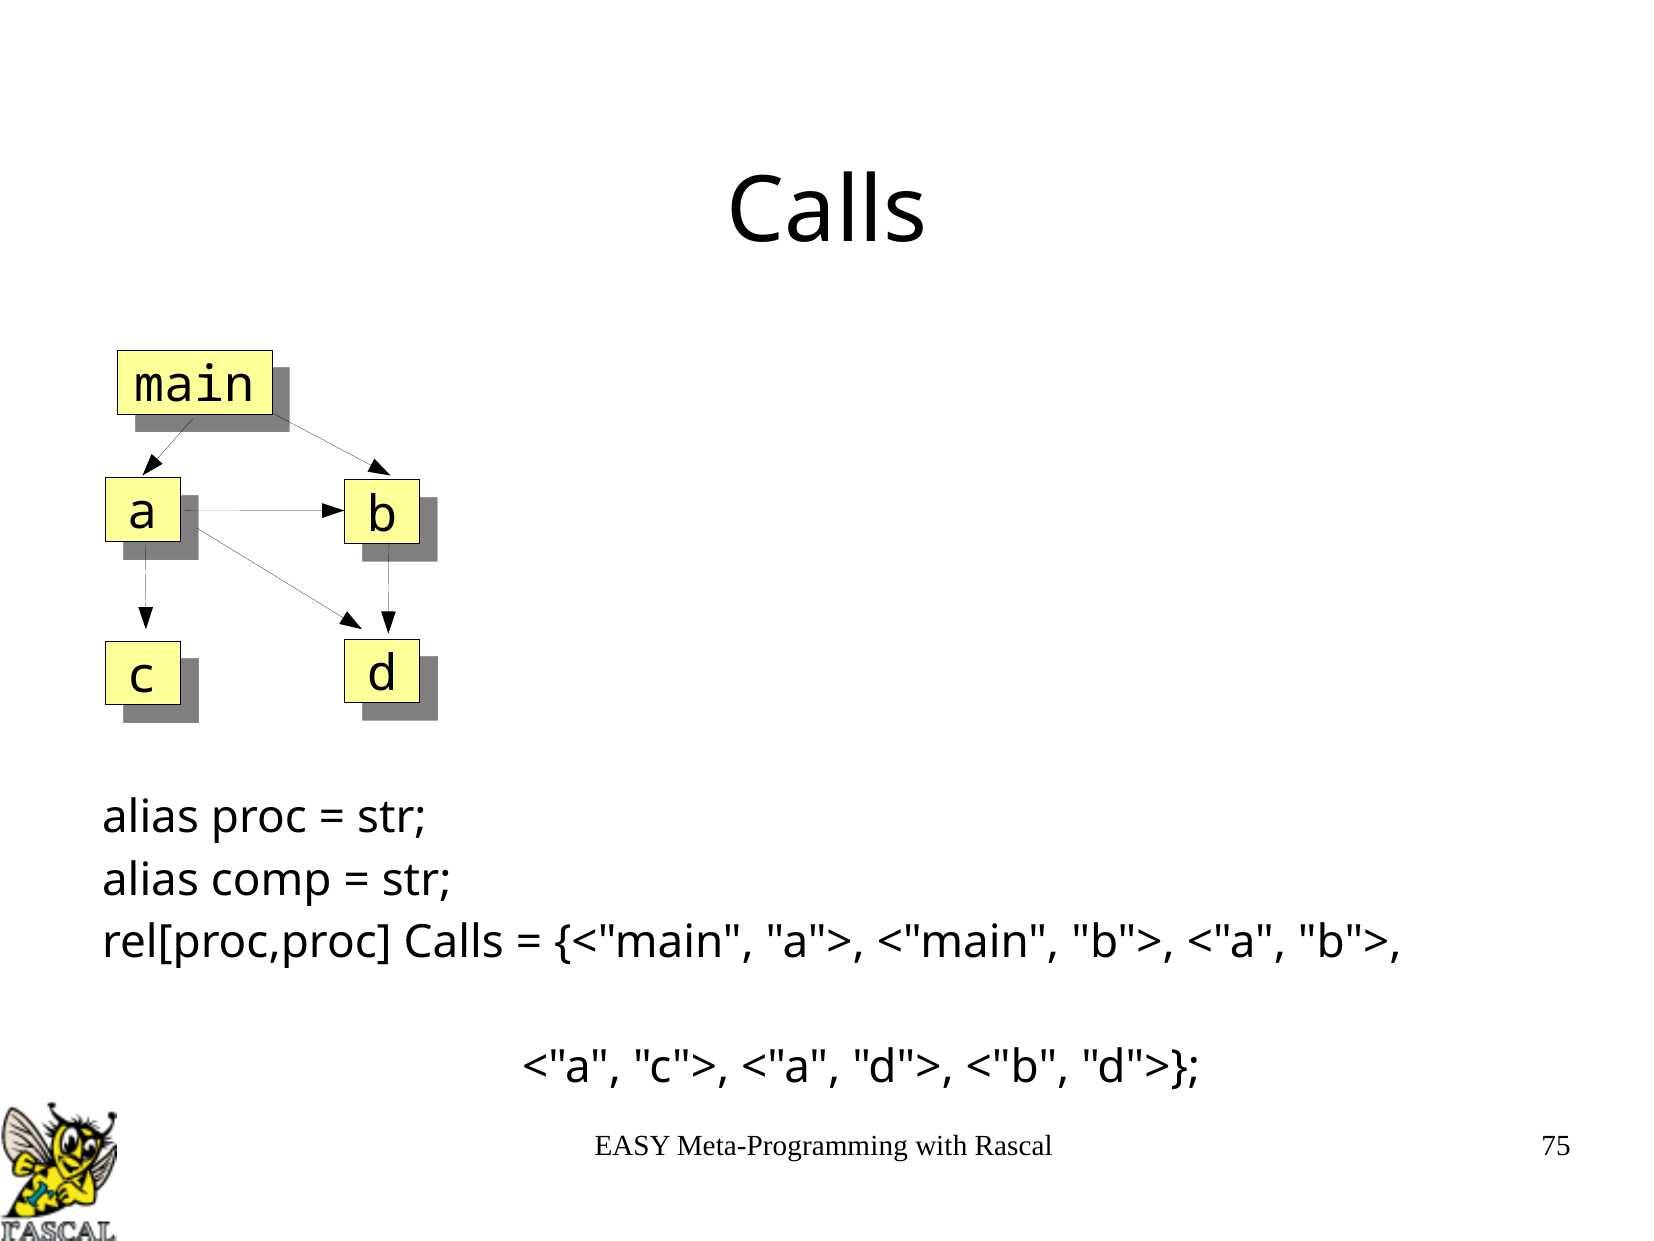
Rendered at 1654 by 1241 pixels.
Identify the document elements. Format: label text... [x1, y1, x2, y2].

text_box alias proc = str; alias comp = str; rel[proc,proc] Calls = {<"main", "a">, <"main", "b">, <"a", "b">, <"a", "c">, <"a", "d">, <"b", "d">}; [87, 776, 1418, 1047]
text_box d [344, 639, 420, 703]
picture [0, 1102, 117, 1241]
title Calls [121, 102, 1534, 311]
text_box c [105, 641, 181, 705]
text_box b [344, 479, 420, 544]
text_box main [117, 350, 273, 415]
